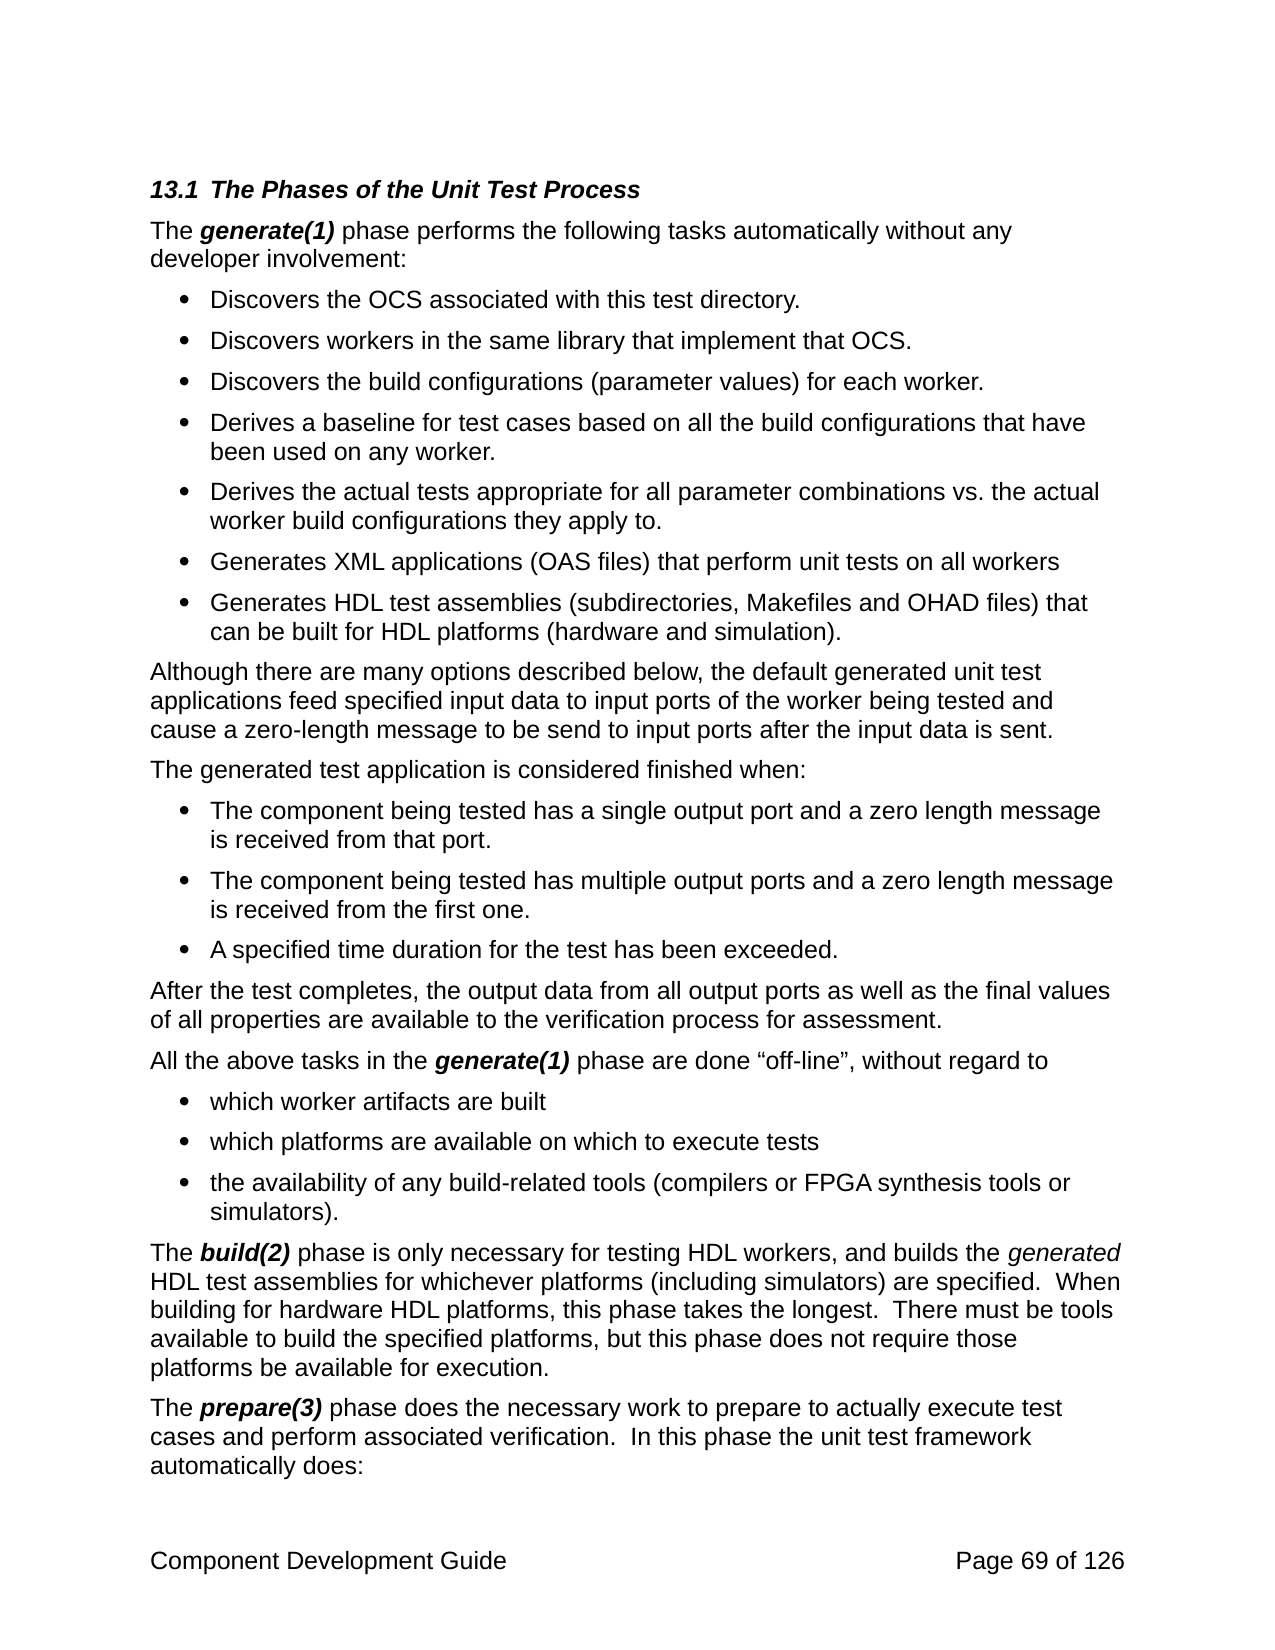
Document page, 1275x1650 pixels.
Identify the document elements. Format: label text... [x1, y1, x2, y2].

list which platforms are available on which to execute tests [180, 1127, 1125, 1156]
text The build(2) phase is only necessary for testing HDL workers, and builds the generated HDL test assemblies for whichever platforms (including simulators) are specified. When building for hardware HDL platforms, this phase takes the longest. There must be tools available to build the specified platforms, but this phase does not require those platforms be available for execution. [150, 1238, 1125, 1381]
text The prepare(3) phase does the necessary work to prepare to actually execute test cases and perform associated verification. In this phase the unit test framework automatically does: [150, 1393, 1125, 1480]
subtitle The Phases of the Unit Test Process [150, 175, 1125, 204]
list The component being tested has a single output port and a zero length message is received from that port. [180, 796, 1125, 854]
list Discovers the OCS associated with this test directory. [180, 285, 1125, 314]
list which worker artifacts are built [180, 1086, 1125, 1115]
list Discovers workers in the same library that implement that OCS. [180, 326, 1125, 355]
list A specified time duration for the test has been exceeded. [180, 935, 1125, 964]
text The generated test application is considered finished when: [150, 756, 1125, 784]
list The component being tested has multiple output ports and a zero length message is received from the first one. [180, 866, 1125, 923]
list Derives the actual tests appropriate for all parameter combinations vs. the actual worker build configurations they apply to. [180, 477, 1125, 535]
text Although there are many options described below, the default generated unit test applications feed specified input data to input ports of the worker being tested and cause a zero-length message to be send to input ports after the input data is sent. [150, 657, 1125, 743]
text The generate(1) phase performs the following tasks automatically without any developer involvement: [150, 216, 1125, 273]
list Generates HDL test assemblies (subdirectories, Makefiles and OHAD files) that can be built for HDL platforms (hardware and simulation). [180, 588, 1125, 645]
list Discovers the build configurations (parameter values) for each worker. [180, 367, 1125, 396]
list Generates XML applications (OAS files) that perform unit tests on all workers [180, 547, 1125, 576]
list Derives a baseline for test cases based on all the build configurations that have been used on any worker. [180, 408, 1125, 465]
list the availability of any build-related tools (compilers or FPGA synthesis tools or simulators). [180, 1168, 1125, 1226]
text After the test completes, the output data from all output ports as well as the final values of all properties are available to the verification process for assessment. [150, 976, 1125, 1034]
text All the above tasks in the generate(1) phase are done “off-line”, without regard to [150, 1046, 1125, 1074]
